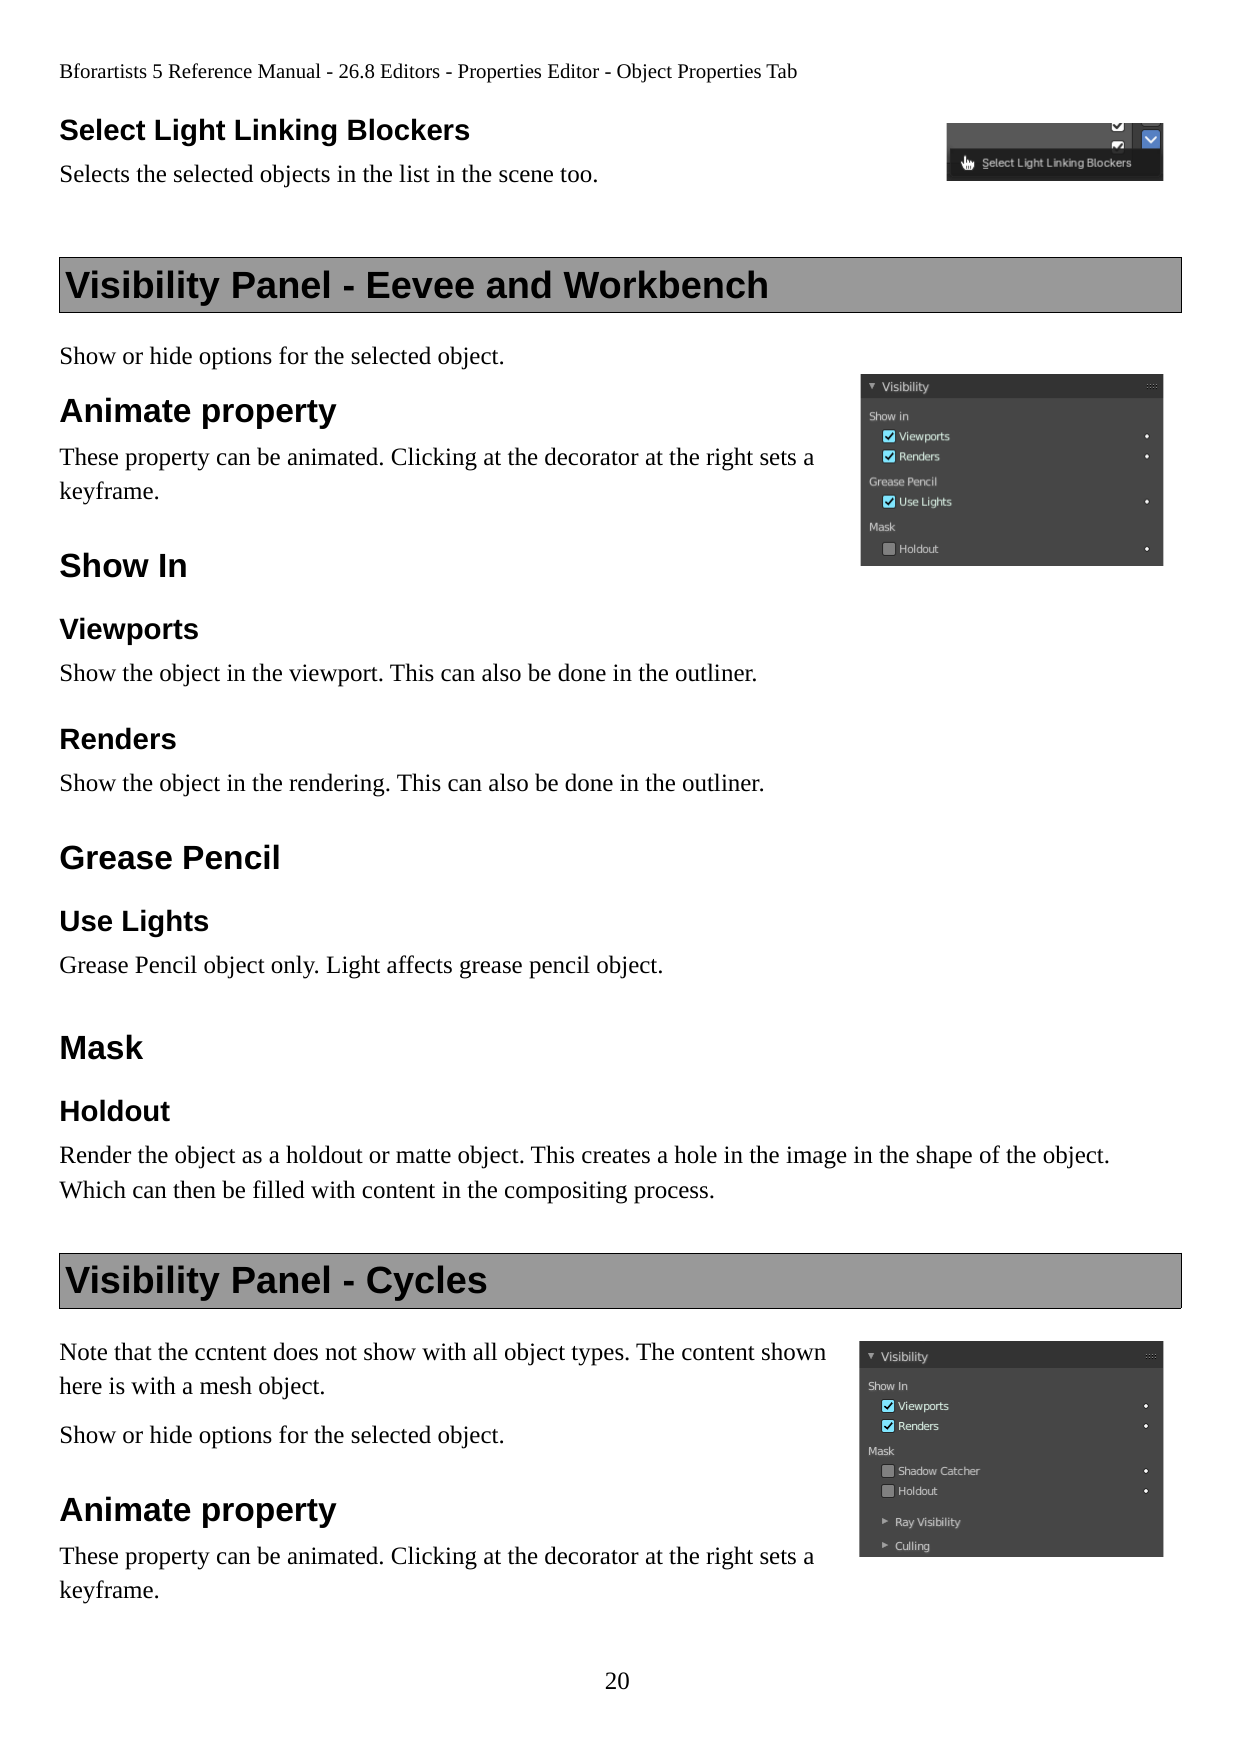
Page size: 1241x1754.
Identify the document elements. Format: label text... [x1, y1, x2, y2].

text Show or hide options for the selected object. [59, 341, 1181, 370]
subtitle Mask [59, 1028, 1181, 1067]
subtitle Select Light Linking Blockers [59, 113, 1181, 146]
subtitle Animate property [59, 1490, 859, 1529]
table_header Visibility Panel - Cycles [60, 1254, 1181, 1308]
subtitle Renders [59, 722, 1181, 756]
text These property can be animated. Clicking at the decorator at the right sets a keyframe. [59, 1541, 1181, 1604]
table_header Visibility Panel - Eevee and Workbench [60, 258, 1181, 312]
subtitle Viewports [59, 612, 1181, 646]
picture [946, 123, 1164, 181]
subtitle Animate property [59, 391, 860, 429]
text Show or hide options for the selected object. [59, 1420, 859, 1449]
subtitle Show In [59, 546, 1181, 585]
text These property can be animated. Clicking at the decorator at the right sets a keyframe. [59, 442, 860, 505]
subtitle Grease Pencil [59, 838, 1181, 877]
subtitle Use Lights [59, 904, 1181, 937]
subtitle Holdout [59, 1094, 1181, 1128]
text Show the object in the rendering. This can also be done in the outliner. [59, 768, 1181, 797]
picture [859, 1341, 1164, 1557]
picture [860, 374, 1164, 566]
text Grease Pencil object only. Light affects grease pencil object. [59, 950, 1181, 979]
text Selects the selected objects in the list in the scene too. [59, 159, 1181, 188]
subtitle [1164, 1490, 1181, 1529]
text Note that the ccntent does not show with all object types. The content shown here is with a mesh object. [59, 1337, 1181, 1400]
text Show the object in the viewport. This can also be done in the outliner. [59, 658, 1181, 687]
subtitle [1164, 391, 1181, 429]
text Render the object as a holdout or matte object. This creates a hole in the image in the shape of the object. Which can then be filled with content in the compositing process. [59, 1140, 1181, 1203]
